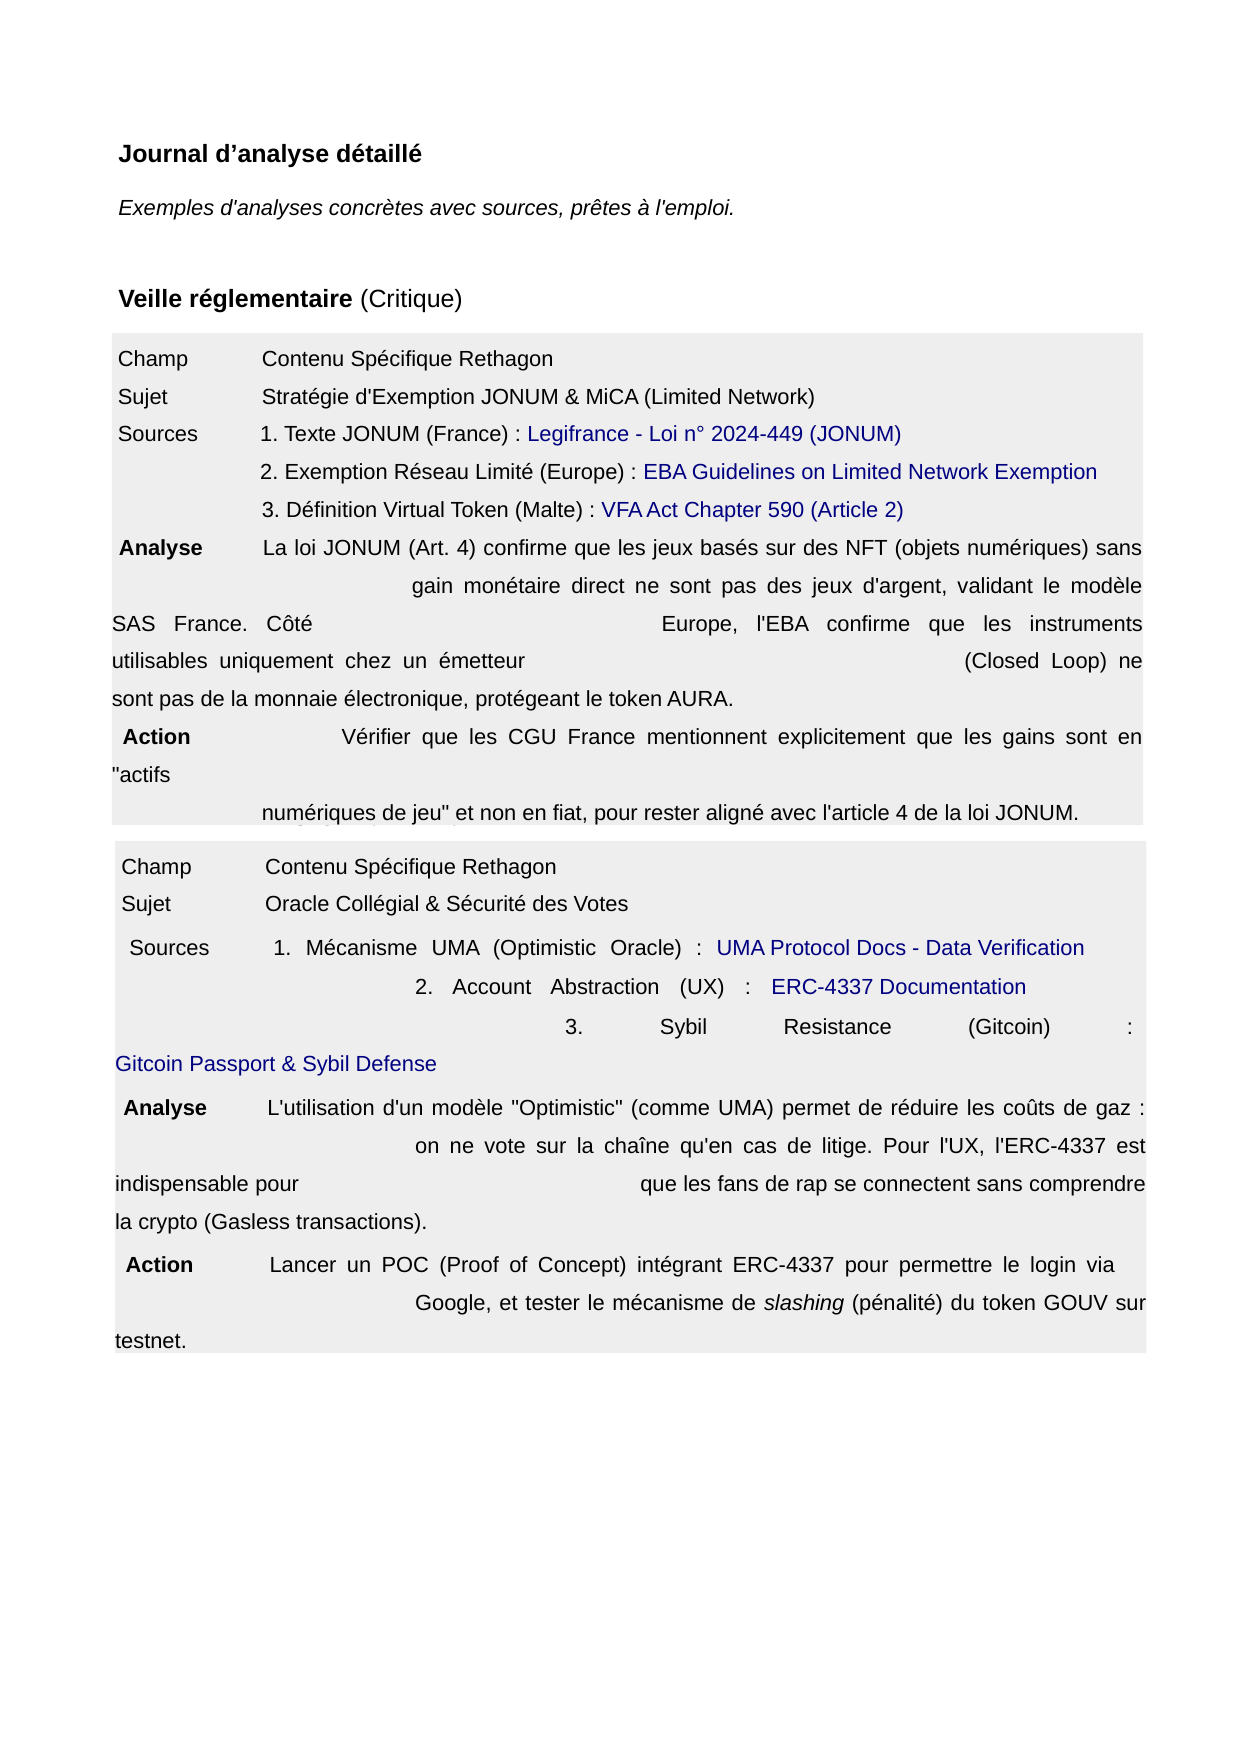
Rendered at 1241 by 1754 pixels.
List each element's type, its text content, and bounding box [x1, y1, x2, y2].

text Exemples d'analyses concrètes avec sources, prêtes à l'emploi. [118, 194, 1122, 220]
text Veille réglementaire (Critique) [118, 284, 1122, 313]
subtitle Journal d’analyse détaillé [118, 139, 1122, 168]
